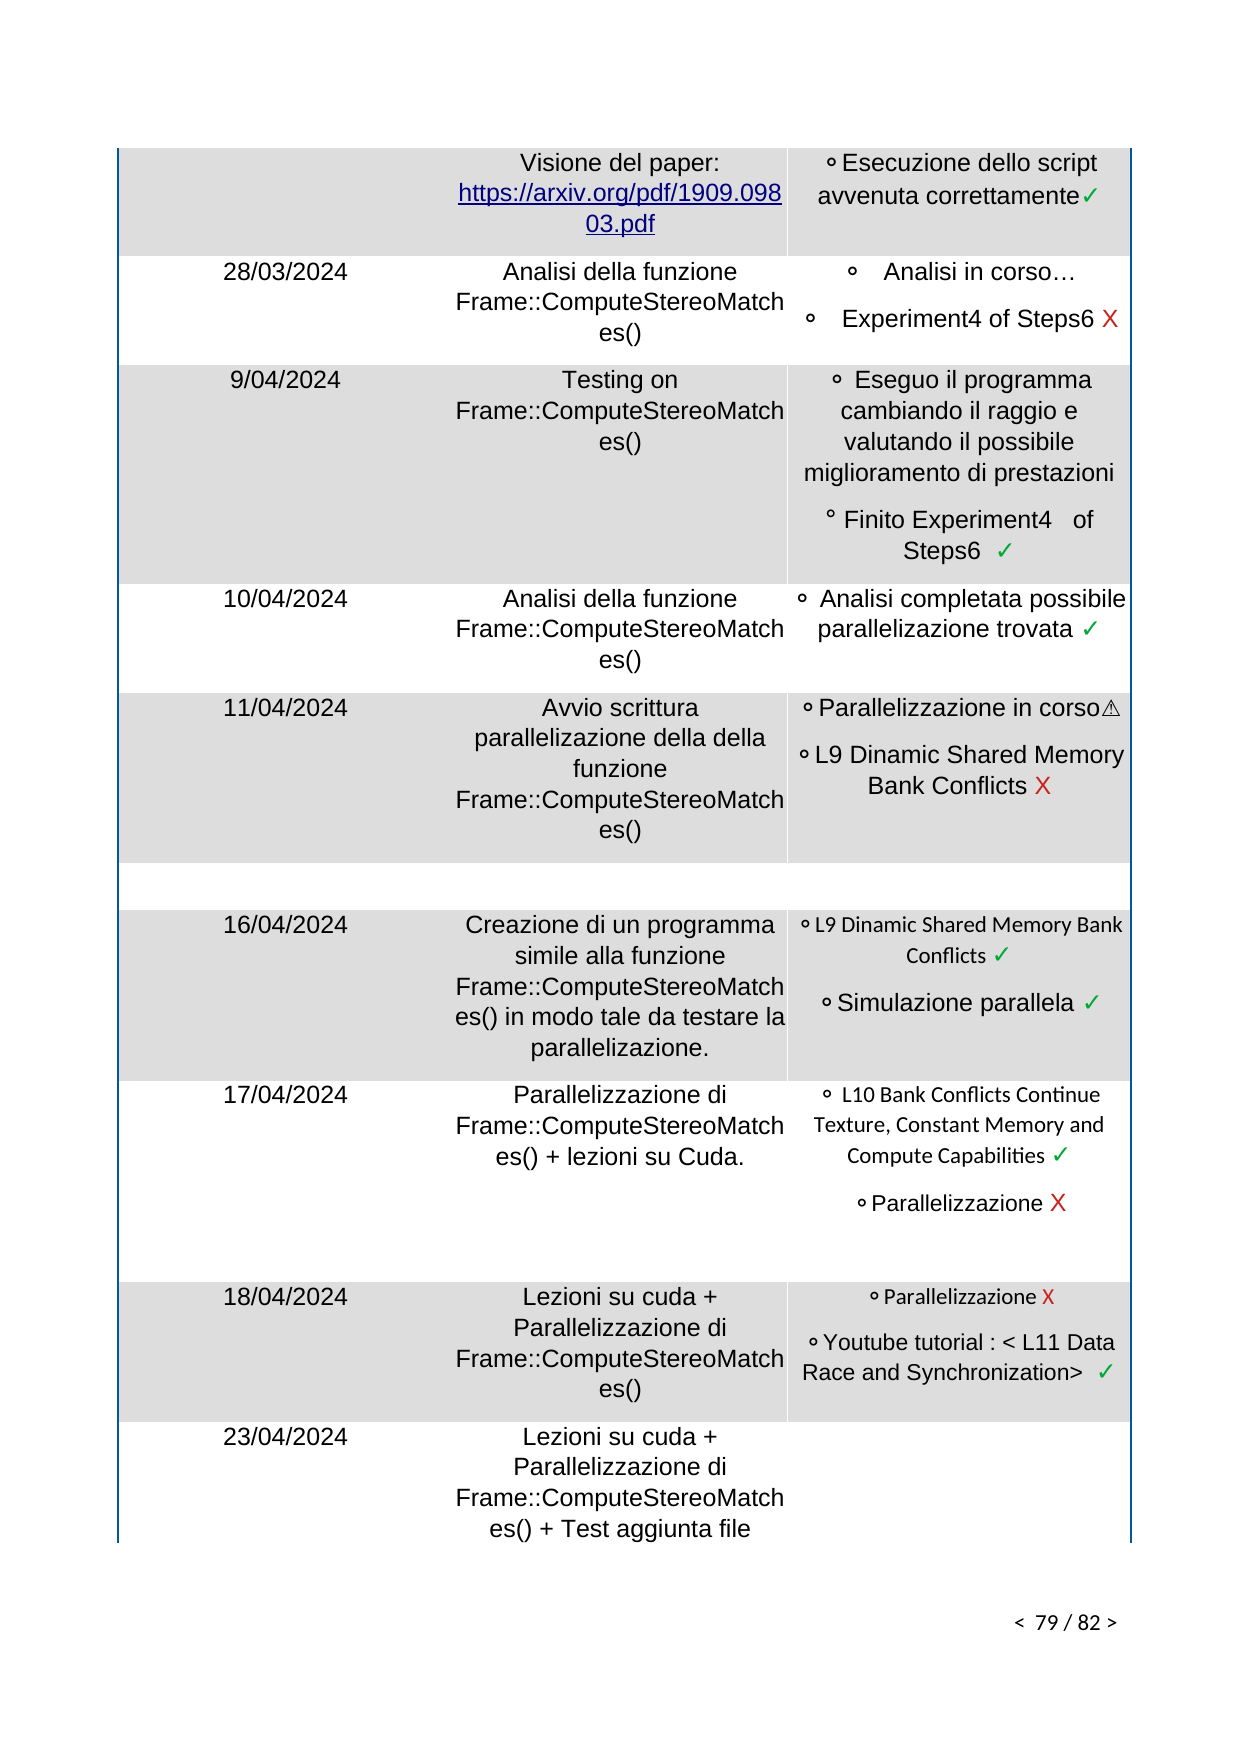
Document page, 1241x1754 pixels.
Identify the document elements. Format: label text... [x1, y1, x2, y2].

table_cell 23/04/2024 [119, 1422, 453, 1543]
table_cell [788, 1422, 1130, 1543]
table_cell [119, 148, 453, 256]
table_cell 9/04/2024 [119, 365, 453, 584]
table_cell Lezioni su cuda + Parallelizzazione di Frame::ComputeStereoMatches() + Test aggiunta file [453, 1422, 787, 1543]
table_cell ⚬Esecuzione dello script avvenuta correttamente✓ [788, 148, 1130, 256]
table_cell ⚬Parallelizzazione in corso⚠️ ⚬L9 Dinamic Shared Memory Bank Conflicts X [788, 693, 1130, 863]
table_cell Lezioni su cuda + Parallelizzazione di Frame::ComputeStereoMatches() [453, 1282, 787, 1422]
table_cell ⚬ Analisi completata possibile parallelizazione trovata ✓ [788, 584, 1130, 692]
table_cell [453, 863, 787, 910]
table_cell Visione del paper: https://arxiv.org/pdf/1909.09803.pdf [453, 148, 787, 256]
table_cell ⚬ Analisi in corso… ⚬ Experiment4 of Steps6 X [788, 256, 1130, 365]
table_cell Parallelizzazione di Frame::ComputeStereoMatches() + lezioni su Cuda. [453, 1081, 787, 1282]
table_cell Testing on Frame::ComputeStereoMatches() [453, 365, 787, 584]
table_cell 28/03/2024 [119, 256, 453, 365]
table_cell 10/04/2024 [119, 584, 453, 692]
table_cell Creazione di un programma simile alla funzione Frame::ComputeStereoMatches() in modo tale da testare la parallelizazione. [453, 910, 787, 1081]
table_cell 18/04/2024 [119, 1282, 453, 1422]
table_cell 11/04/2024 [119, 693, 453, 863]
table_cell ⚬L9 Dinamic Shared Memory Bank Conflicts ✓ ⚬Simulazione parallela ✓ [788, 910, 1130, 1081]
table_cell ⚬ Eseguo il programma cambiando il raggio e valutando il possibile miglioramento di prestazioni ° Finito Experiment4 of Steps6 ✓ [788, 365, 1130, 584]
table_cell 16/04/2024 [119, 910, 453, 1081]
table_cell ⚬ L10 Bank Conflicts Continue Texture, Constant Memory and Compute Capabilities ✓ ⚬Parallelizzazione X [788, 1081, 1130, 1282]
table_cell ⚬Parallelizzazione X ⚬Youtube tutorial : < L11 Data Race and Synchronization> ✓ [788, 1282, 1130, 1422]
table_cell [788, 863, 1130, 910]
table_cell 17/04/2024 [119, 1081, 453, 1282]
table_cell Analisi della funzione Frame::ComputeStereoMatches() [453, 256, 787, 365]
table_cell Analisi della funzione Frame::ComputeStereoMatches() [453, 584, 787, 692]
table_cell Avvio scrittura parallelizazione della della funzione Frame::ComputeStereoMatches() [453, 693, 787, 863]
table_cell [119, 863, 453, 910]
